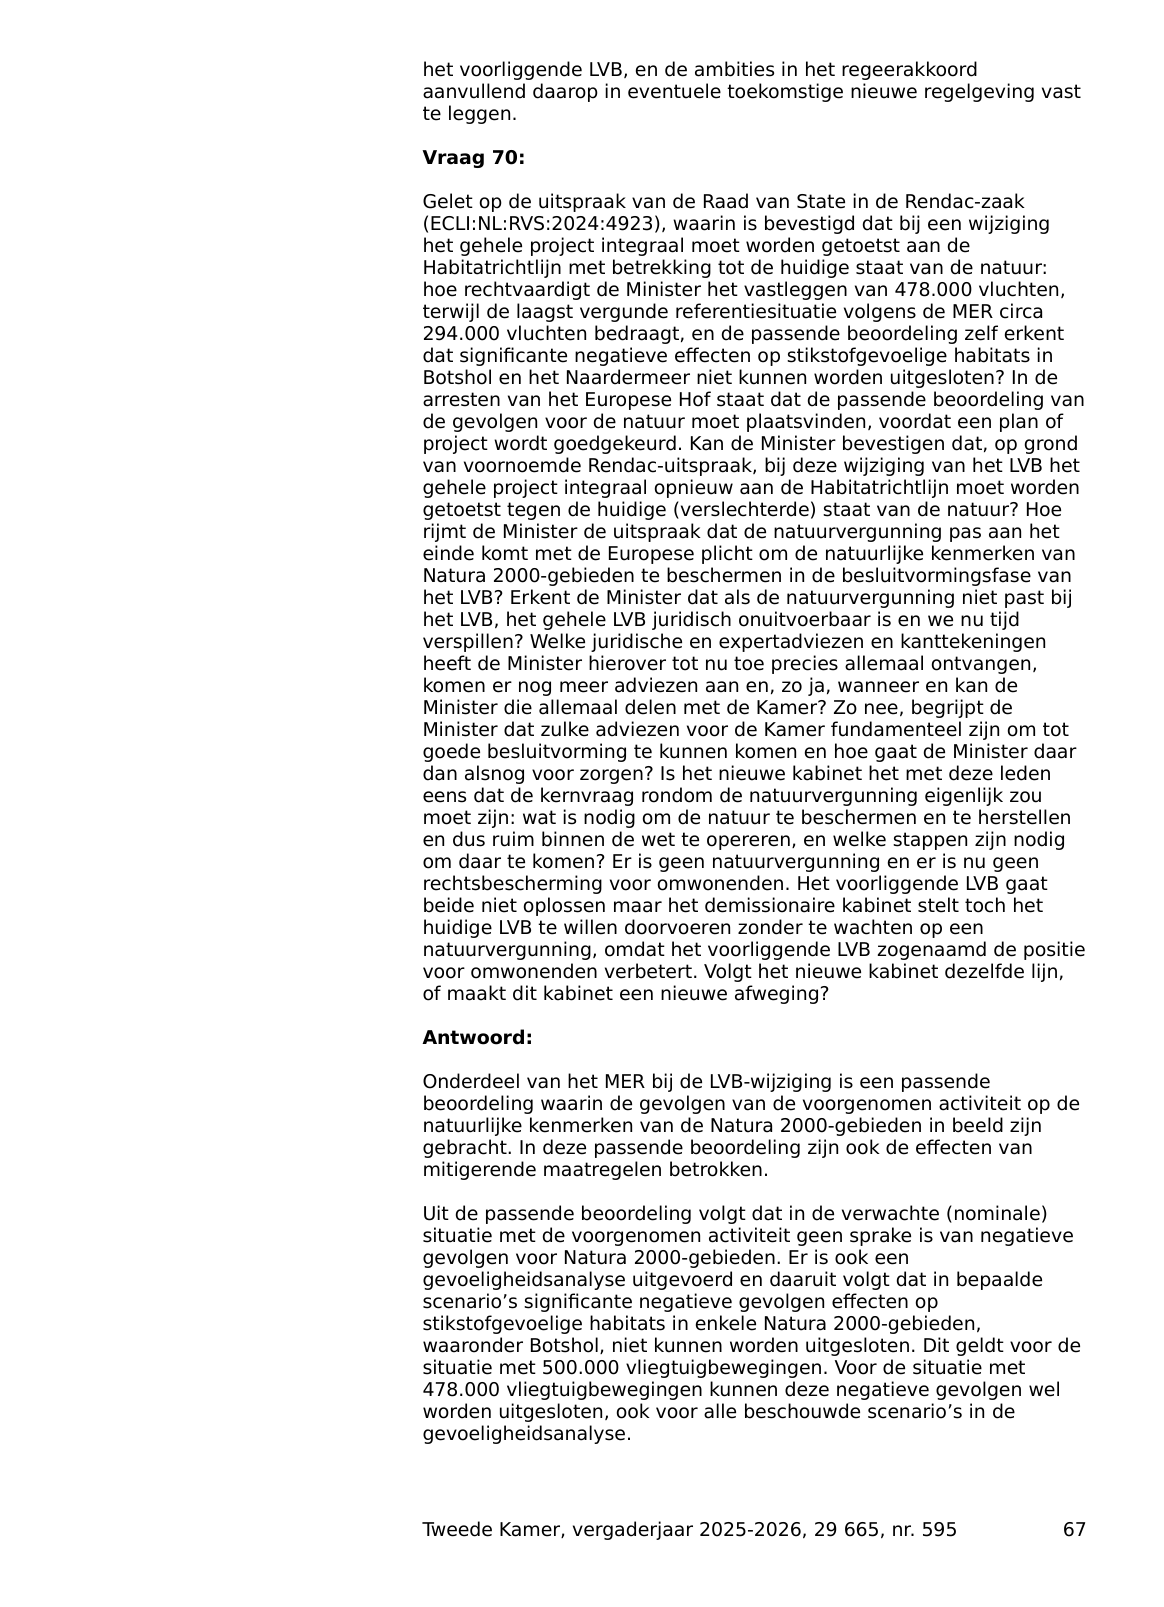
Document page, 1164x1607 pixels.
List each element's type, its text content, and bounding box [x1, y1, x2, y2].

text Gelet op de uitspraak van de Raad van State in de Rendac-zaak (ECLI:NL:RVS:2024:4923), waarin is bevestigd dat bij een wijziging het gehele project integraal moet worden getoetst aan de Habitatrichtlijn met betrekking tot de huidige staat van de natuur: hoe rechtvaardigt de Minister het vastleggen van 478.000 vluchten, terwijl de laagst vergunde referentiesituatie volgens de MER circa 294.000 vluchten bedraagt, en de passende beoordeling zelf erkent dat significante negatieve effecten op stikstofgevoelige habitats in Botshol en het Naardermeer niet kunnen worden uitgesloten? In de arresten van het Europese Hof staat dat de passende beoordeling van de gevolgen voor de natuur moet plaatsvinden, voordat een plan of project wordt goedgekeurd. Kan de Minister bevestigen dat, op grond van voornoemde Rendac-uitspraak, bij deze wijziging van het LVB het gehele project integraal opnieuw aan de Habitatrichtlijn moet worden getoetst tegen de huidige (verslechterde) staat van de natuur? Hoe rijmt de Minister de uitspraak dat de natuurvergunning pas aan het einde komt met de Europese plicht om de natuurlijke kenmerken van Natura 2000-gebieden te beschermen in de besluitvormingsfase van het LVB? Erkent de Minister dat als de natuurvergunning niet past bij het LVB, het gehele LVB juridisch onuitvoerbaar is en we nu tijd verspillen? Welke juridische en expertadviezen en kanttekeningen heeft de Minister hierover tot nu toe precies allemaal ontvangen, komen er nog meer adviezen aan en, zo ja, wanneer en kan de Minister die allemaal delen met de Kamer? Zo nee, begrijpt de Minister dat zulke adviezen voor de Kamer fundamenteel zijn om tot goede besluitvorming te kunnen komen en hoe gaat de Minister daar dan alsnog voor zorgen? Is het nieuwe kabinet het met deze leden eens dat de kernvraag rondom de natuurvergunning eigenlijk zou moet zijn: wat is nodig om de natuur te beschermen en te herstellen en dus ruim binnen de wet te opereren, en welke stappen zijn nodig om daar te komen? Er is geen natuurvergunning en er is nu geen rechtsbescherming voor omwonenden. Het voorliggende LVB gaat beide niet oplossen maar het demissionaire kabinet stelt toch het huidige LVB te willen doorvoeren zonder te wachten op een natuurvergunning, omdat het voorliggende LVB zogenaamd de positie voor omwonenden verbetert. Volgt het nieuwe kabinet dezelfde lijn, of maakt dit kabinet een nieuwe afweging? [422, 191, 1087, 1004]
subtitle Antwoord: [422, 1027, 1087, 1049]
subtitle Vraag 70: [422, 147, 1087, 169]
text Uit de passende beoordeling volgt dat in de verwachte (nominale) situatie met de voorgenomen activiteit geen sprake is van negatieve gevolgen voor Natura 2000-gebieden. Er is ook een gevoeligheidsanalyse uitgevoerd en daaruit volgt dat in bepaalde scenario’s significante negatieve gevolgen effecten op stikstofgevoelige habitats in enkele Natura 2000-gebieden, waaronder Botshol, niet kunnen worden uitgesloten. Dit geldt voor de situatie met 500.000 vliegtuigbewegingen. Voor de situatie met 478.000 vliegtuigbewegingen kunnen deze negatieve gevolgen wel worden uitgesloten, ook voor alle beschouwde scenario’s in de gevoeligheidsanalyse. [422, 1203, 1087, 1445]
text het voorliggende LVB, en de ambities in het regeerakkoord aanvullend daarop in eventuele toekomstige nieuwe regelgeving vast te leggen. [422, 59, 1087, 125]
text Onderdeel van het MER bij de LVB-wijziging is een passende beoordeling waarin de gevolgen van de voorgenomen activiteit op de natuurlijke kenmerken van de Natura 2000-gebieden in beeld zijn gebracht. In deze passende beoordeling zijn ook de effecten van mitigerende maatregelen betrokken. [422, 1071, 1087, 1181]
